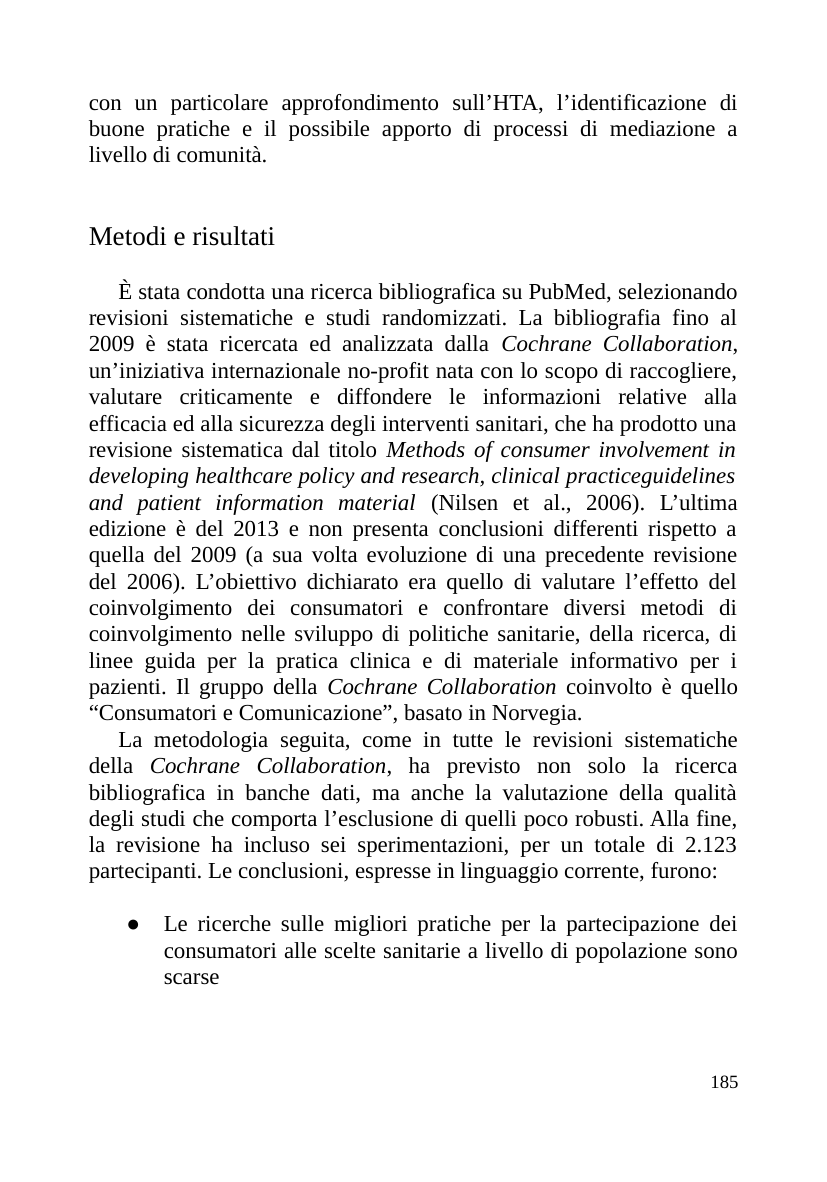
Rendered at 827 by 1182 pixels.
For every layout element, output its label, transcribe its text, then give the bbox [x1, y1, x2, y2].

list Le ricerche sulle migliori pratiche per la partecipazione dei consumatori alle scelte sanitarie a livello di popolazione sono scarse [126, 910, 738, 989]
text È stata condotta una ricerca bibliografica su PubMed, selezionando revisioni sistematiche e studi randomizzati. La bibliografia fino al 2009 è stata ricercata ed analizzata dalla Cochrane Collaboration, un’iniziativa internazionale no-profit nata con lo scopo di raccogliere, valutare criticamente e diffondere le informazioni relative alla efficacia ed alla sicurezza degli interventi sanitari, che ha prodotto una revisione sistematica dal titolo Methods of consumer involvement in developing healthcare policy and research, clinical practiceguidelines and patient information material (Nilsen et al., 2006). L’ultima edizione è del 2013 e non presenta conclusioni differenti rispetto a quella del 2009 (a sua volta evoluzione di una precedente revisione del 2006). L’obiettivo dichiarato era quello di valutare l’effetto del coinvolgimento dei consumatori e confrontare diversi metodi di coinvolgimento nelle sviluppo di politiche sanitarie, della ricerca, di linee guida per la pratica clinica e di materiale informativo per i pazienti. Il gruppo della Cochrane Collaboration coinvolto è quello “Consumatori e Comunicazione”, basato in Norvegia. [88, 278, 738, 726]
text La metodologia seguita, come in tutte le revisioni sistematiche della Cochrane Collaboration, ha previsto non solo la ricerca bibliografica in banche dati, ma anche la valutazione della qualità degli studi che comporta l’esclusione di quelli poco robusti. Alla fine, la revisione ha incluso sei sperimentazioni, per un totale di 2.123 partecipanti. Le conclusioni, espresse in linguaggio corrente, furono: [88, 726, 738, 884]
text con un particolare approfondimento sull’HTA, l’identificazione di buone pratiche e il possibile apporto di processi di mediazione a livello di comunità. [88, 88, 738, 168]
subtitle Metodi e risultati [88, 220, 738, 251]
